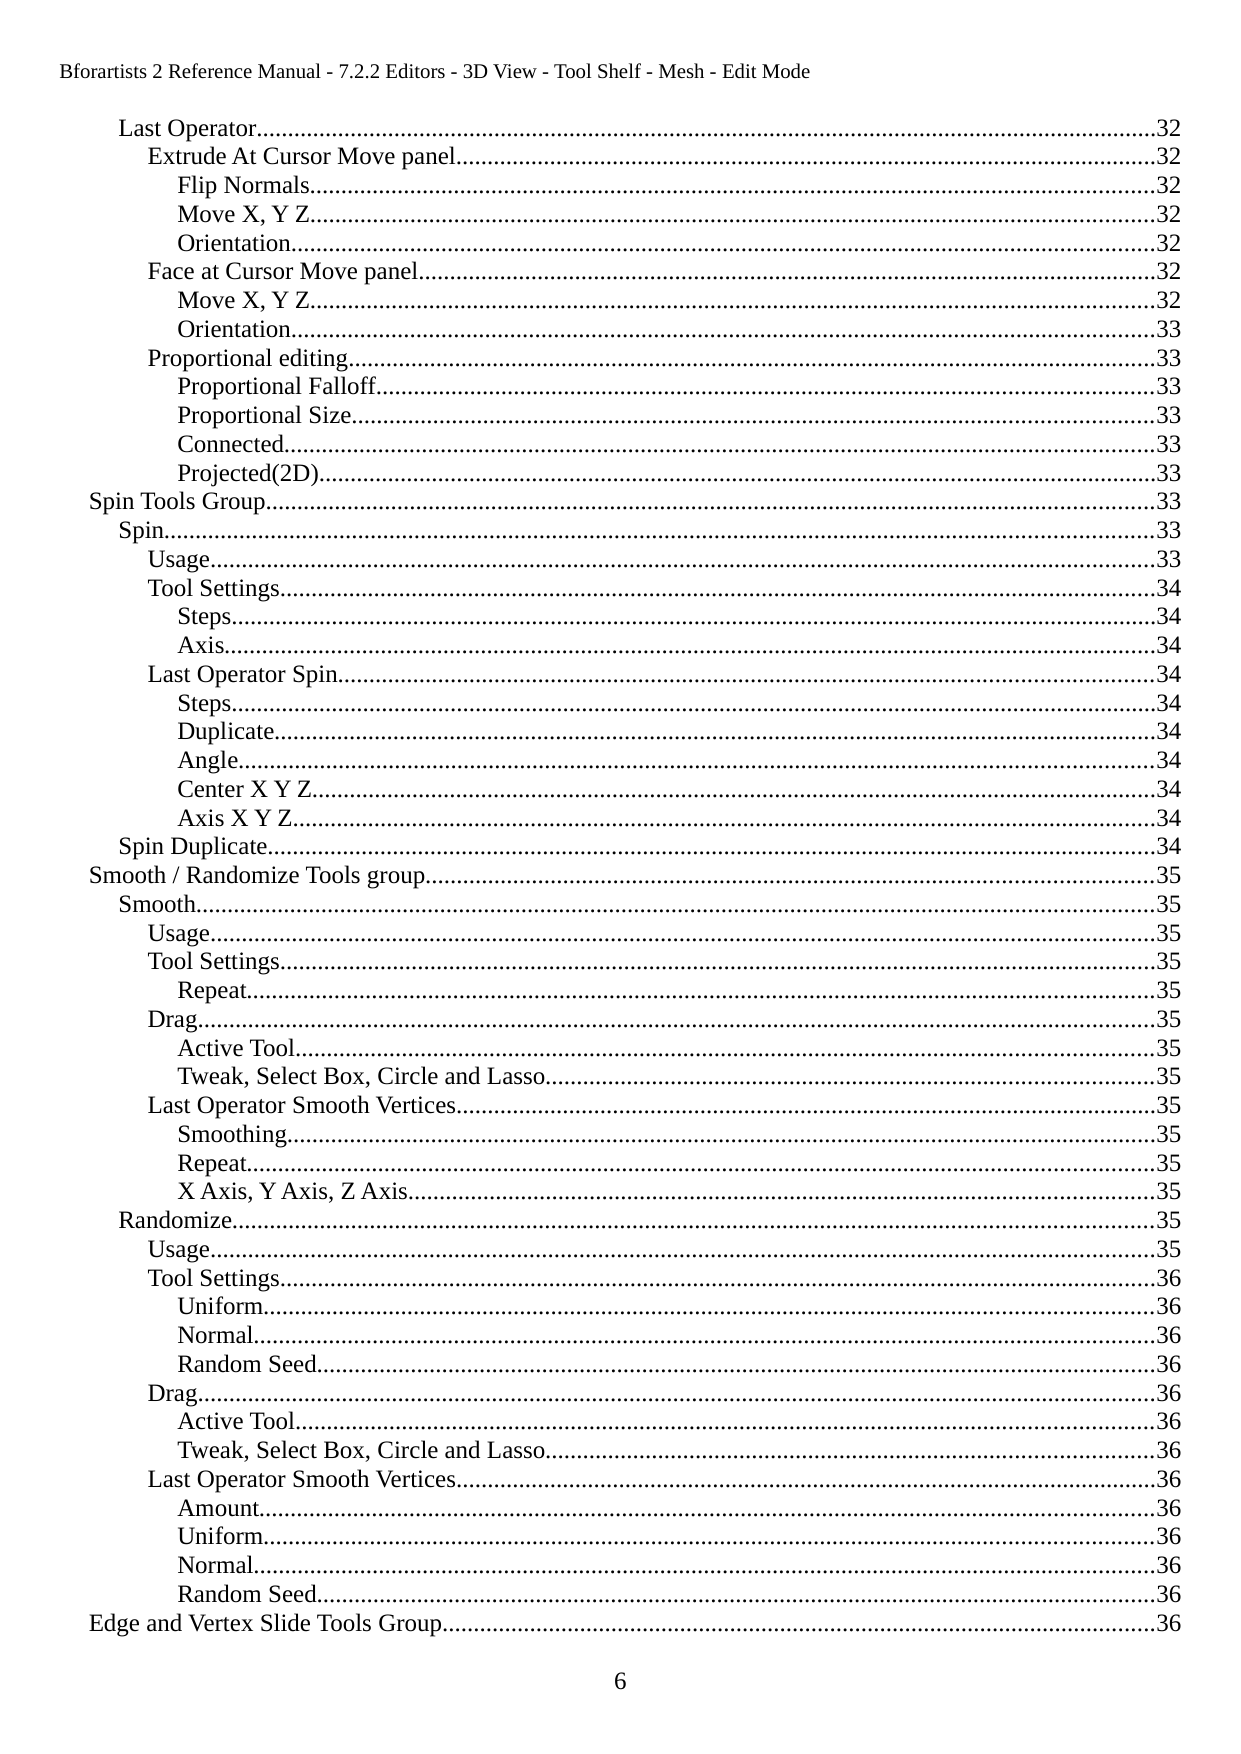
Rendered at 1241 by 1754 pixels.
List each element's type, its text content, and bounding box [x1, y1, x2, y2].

text Random Seed 36 [177, 1579, 1181, 1608]
text Angle 34 [177, 745, 1181, 774]
text Move X, Y Z 32 [177, 285, 1181, 314]
text Smoothing 35 [177, 1119, 1181, 1148]
text Active Tool 36 [177, 1406, 1181, 1435]
text Uniform 36 [177, 1291, 1181, 1320]
text Last Operator Spin 34 [147, 659, 1181, 688]
text Duplicate 34 [177, 716, 1181, 745]
text Smooth / Randomize Tools group 35 [88, 860, 1181, 889]
text Random Seed 36 [177, 1349, 1181, 1378]
text Tool Settings 34 [147, 573, 1181, 601]
text Steps 34 [177, 688, 1181, 716]
text Usage 35 [147, 1234, 1181, 1263]
text Randomize 35 [118, 1205, 1181, 1234]
text Orientation 33 [177, 314, 1181, 343]
text Extrude At Cursor Move panel 32 [147, 141, 1181, 170]
text Smooth 35 [118, 889, 1181, 918]
text Center X Y Z 34 [177, 774, 1181, 803]
text Axis X Y Z 34 [177, 803, 1181, 831]
text Axis 34 [177, 630, 1181, 659]
text Projected(2D) 33 [177, 458, 1181, 486]
text Repeat 35 [177, 1148, 1181, 1176]
text Face at Cursor Move panel 32 [147, 256, 1181, 285]
text Drag 35 [147, 1004, 1181, 1033]
text Amount 36 [177, 1493, 1181, 1521]
text Uniform 36 [177, 1521, 1181, 1550]
text Usage 33 [147, 544, 1181, 573]
text Active Tool 35 [177, 1033, 1181, 1061]
text Proportional Size 33 [177, 400, 1181, 429]
text Tool Settings 36 [147, 1263, 1181, 1291]
text Tool Settings 35 [147, 946, 1181, 975]
text Edge and Vertex Slide Tools Group 36 [88, 1608, 1181, 1636]
text Tweak, Select Box, Circle and Lasso 35 [177, 1061, 1181, 1090]
text Spin Tools Group 33 [88, 486, 1181, 515]
text Last Operator Smooth Vertices 36 [147, 1464, 1181, 1493]
text Spin 33 [118, 515, 1181, 544]
text X Axis, Y Axis, Z Axis 35 [177, 1176, 1181, 1205]
text Repeat 35 [177, 975, 1181, 1004]
text Steps 34 [177, 601, 1181, 630]
text Flip Normals 32 [177, 170, 1181, 199]
text Normal 36 [177, 1550, 1181, 1579]
text Drag 36 [147, 1378, 1181, 1406]
text Spin Duplicate 34 [118, 831, 1181, 860]
text Move X, Y Z 32 [177, 199, 1181, 228]
text Proportional editing 33 [147, 343, 1181, 371]
text Usage 35 [147, 918, 1181, 946]
text Proportional Falloff 33 [177, 371, 1181, 400]
text Last Operator 32 [118, 113, 1181, 141]
text Orientation 32 [177, 228, 1181, 256]
text Last Operator Smooth Vertices 35 [147, 1090, 1181, 1119]
text Tweak, Select Box, Circle and Lasso 36 [177, 1435, 1181, 1464]
text Connected 33 [177, 429, 1181, 458]
text Normal 36 [177, 1320, 1181, 1349]
